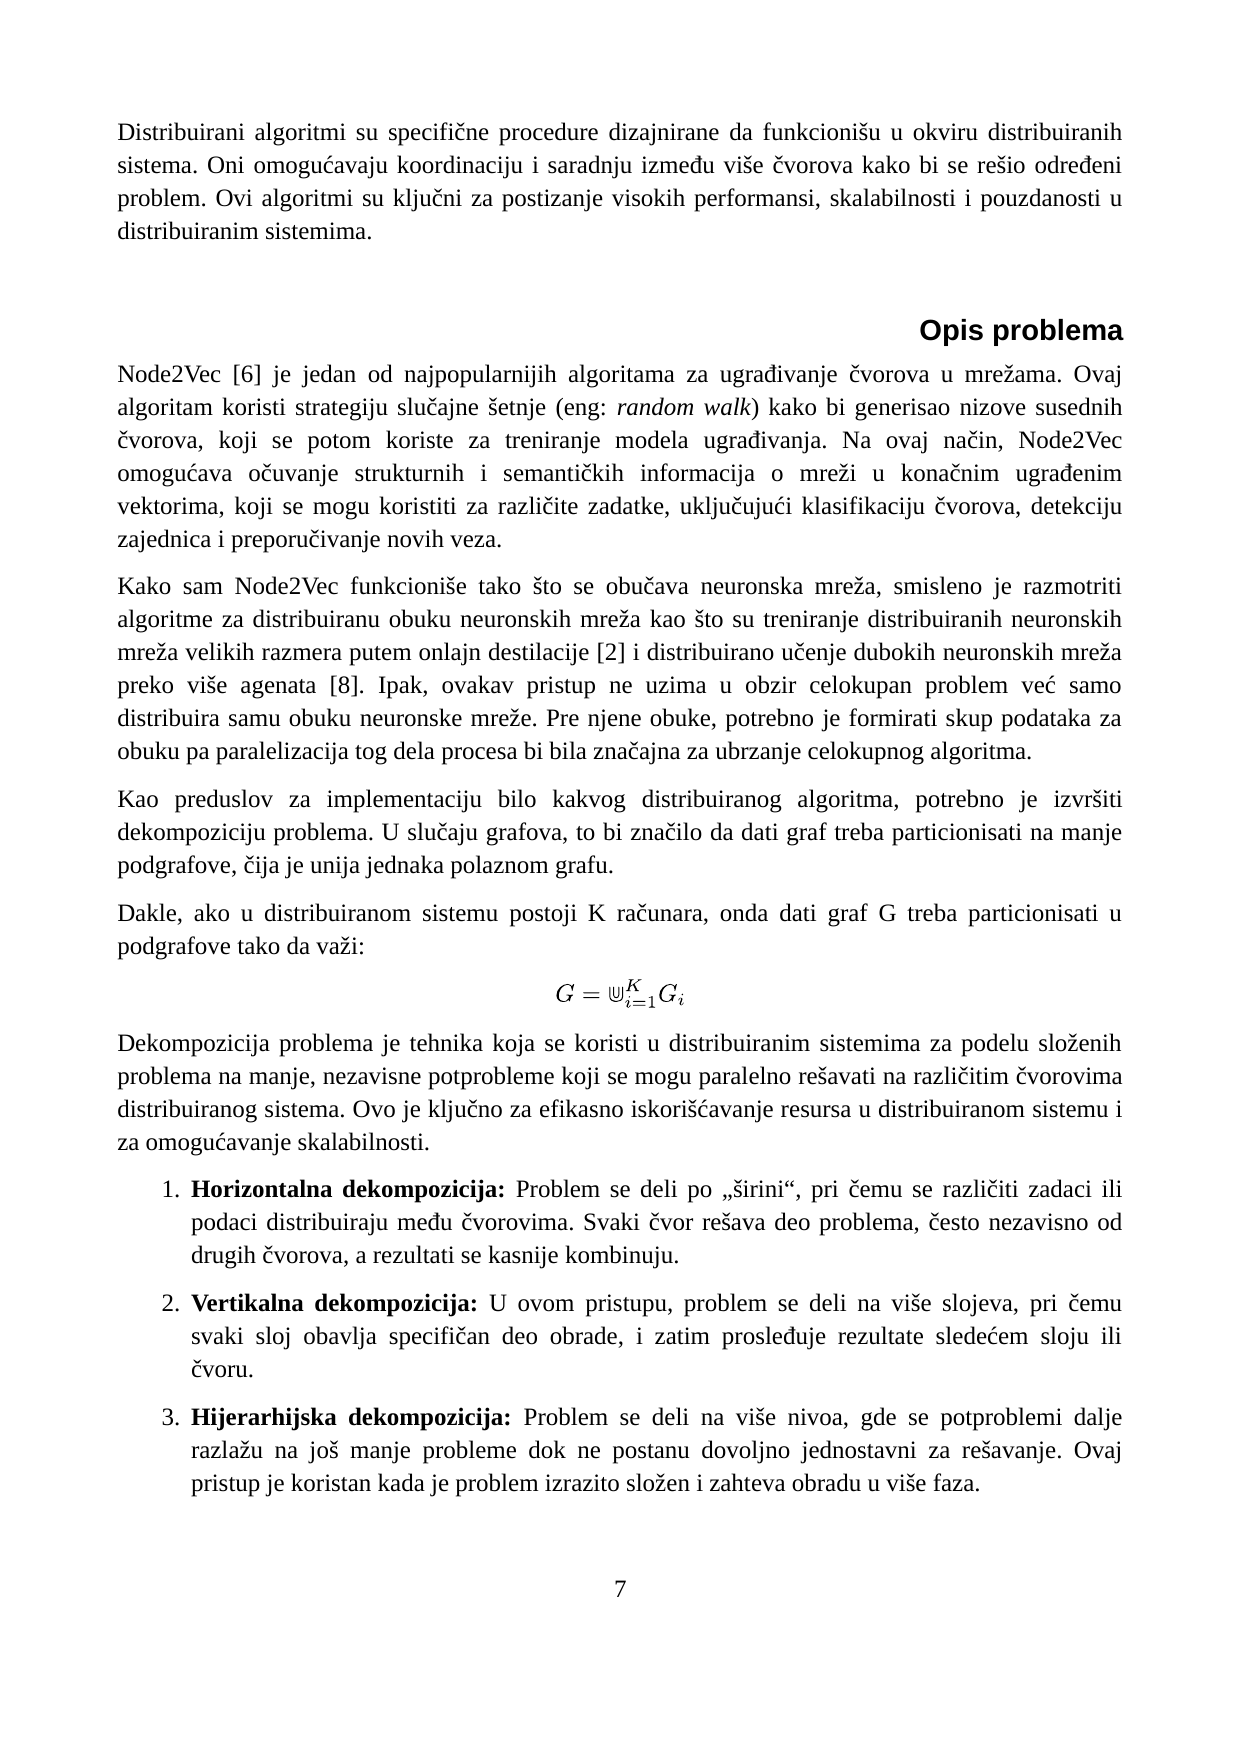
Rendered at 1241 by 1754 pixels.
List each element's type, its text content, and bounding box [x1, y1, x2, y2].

text Node2Vec [6] je jedan od najpopularnijih algoritama za ugrađivanje čvorova u mrežama. Ovaj algoritam koristi strategiju slučajne šetnje (eng: random walk) kako bi generisao nizove susednih čvorova, koji se potom koriste za treniranje modela ugrađivanja. Na ovaj način, Node2Vec omogućava očuvanje strukturnih i semantičkih informacija o mreži u konačnim ugrađenim vektorima, koji se mogu koristiti za različite zadatke, uključujući klasifikaciju čvorova, detekciju zajednica i preporučivanje novih veza. [117, 359, 1123, 552]
list Horizontalna dekompozicija: Problem se deli po „širini“, pri čemu se različiti zadaci ili podaci distribuiraju među čvorovima. Svaki čvor rešava deo problema, često nezavisno od drugih čvorova, a rezultati se kasnije kombinuju. [161, 1174, 1123, 1269]
list Hijerarhijska dekompozicija: Problem se deli na više nivoa, gde se potproblemi dalje razlažu na još manje probleme dok ne postanu dovoljno jednostavni za rešavanje. Ovaj pristup je koristan kada je problem izrazito složen i zahteva obradu u više faza. [161, 1402, 1123, 1496]
text Dekompozicija problema je tehnika koja se koristi u distribuiranim sistemima za podelu složenih problema na manje, nezavisne potprobleme koji se mogu paralelno rešavati na različitim čvorovima distribuiranog sistema. Ovo je ključno za efikasno iskorišćavanje resursa u distribuiranom sistemu i za omogućavanje skalabilnosti. [117, 1028, 1123, 1156]
list Vertikalna dekompozicija: U ovom pristupu, problem se deli na više slojeva, pri čemu svaki sloj obavlja specifičan deo obrade, i zatim prosleđuje rezultate sledećem sloju ili čvoru. [161, 1288, 1123, 1383]
text Kako sam Node2Vec funkcioniše tako što se obučava neuronska mreža, smisleno je razmotriti algoritme za distribuiranu obuku neuronskih mreža kao što su treniranje distribuiranih neuronskih mreža velikih razmera putem onlajn destilacije [2] i distribuirano učenje dubokih neuronskih mreža preko više agenata [8]. Ipak, ovakav pristup ne uzima u obzir celokupan problem već samo distribuira samu obuku neuronske mreže. Pre njene obuke, potrebno je formirati skup podataka za obuku pa paralelizacija tog dela procesa bi bila značajna za ubrzanje celokupnog algoritma. [117, 571, 1123, 765]
text Distribuirani algoritmi su specifične procedure dizajnirane da funkcionišu u okviru distribuiranih sistema. Oni omogućavaju koordinaciju i saradnju između više čvorova kako bi se rešio određeni problem. Ovi algoritmi su ključni za postizanje visokih performansi, skalabilnosti i pouzdanosti u distribuiranim sistemima. [117, 117, 1123, 245]
subtitle Opis problema [117, 313, 1123, 347]
text Kao preduslov za implementaciju bilo kakvog distribuiranog algoritma, potrebno je izvršiti dekompoziciju problema. U slučaju grafova, to bi značilo da dati graf treba particionisati na manje podgrafove, čija je unija jednaka polaznom grafu. [117, 784, 1123, 879]
text Dakle, ako u distribuiranom sistemu postoji K računara, onda dati graf G treba particionisati u podgrafove tako da važi: [117, 898, 1123, 959]
